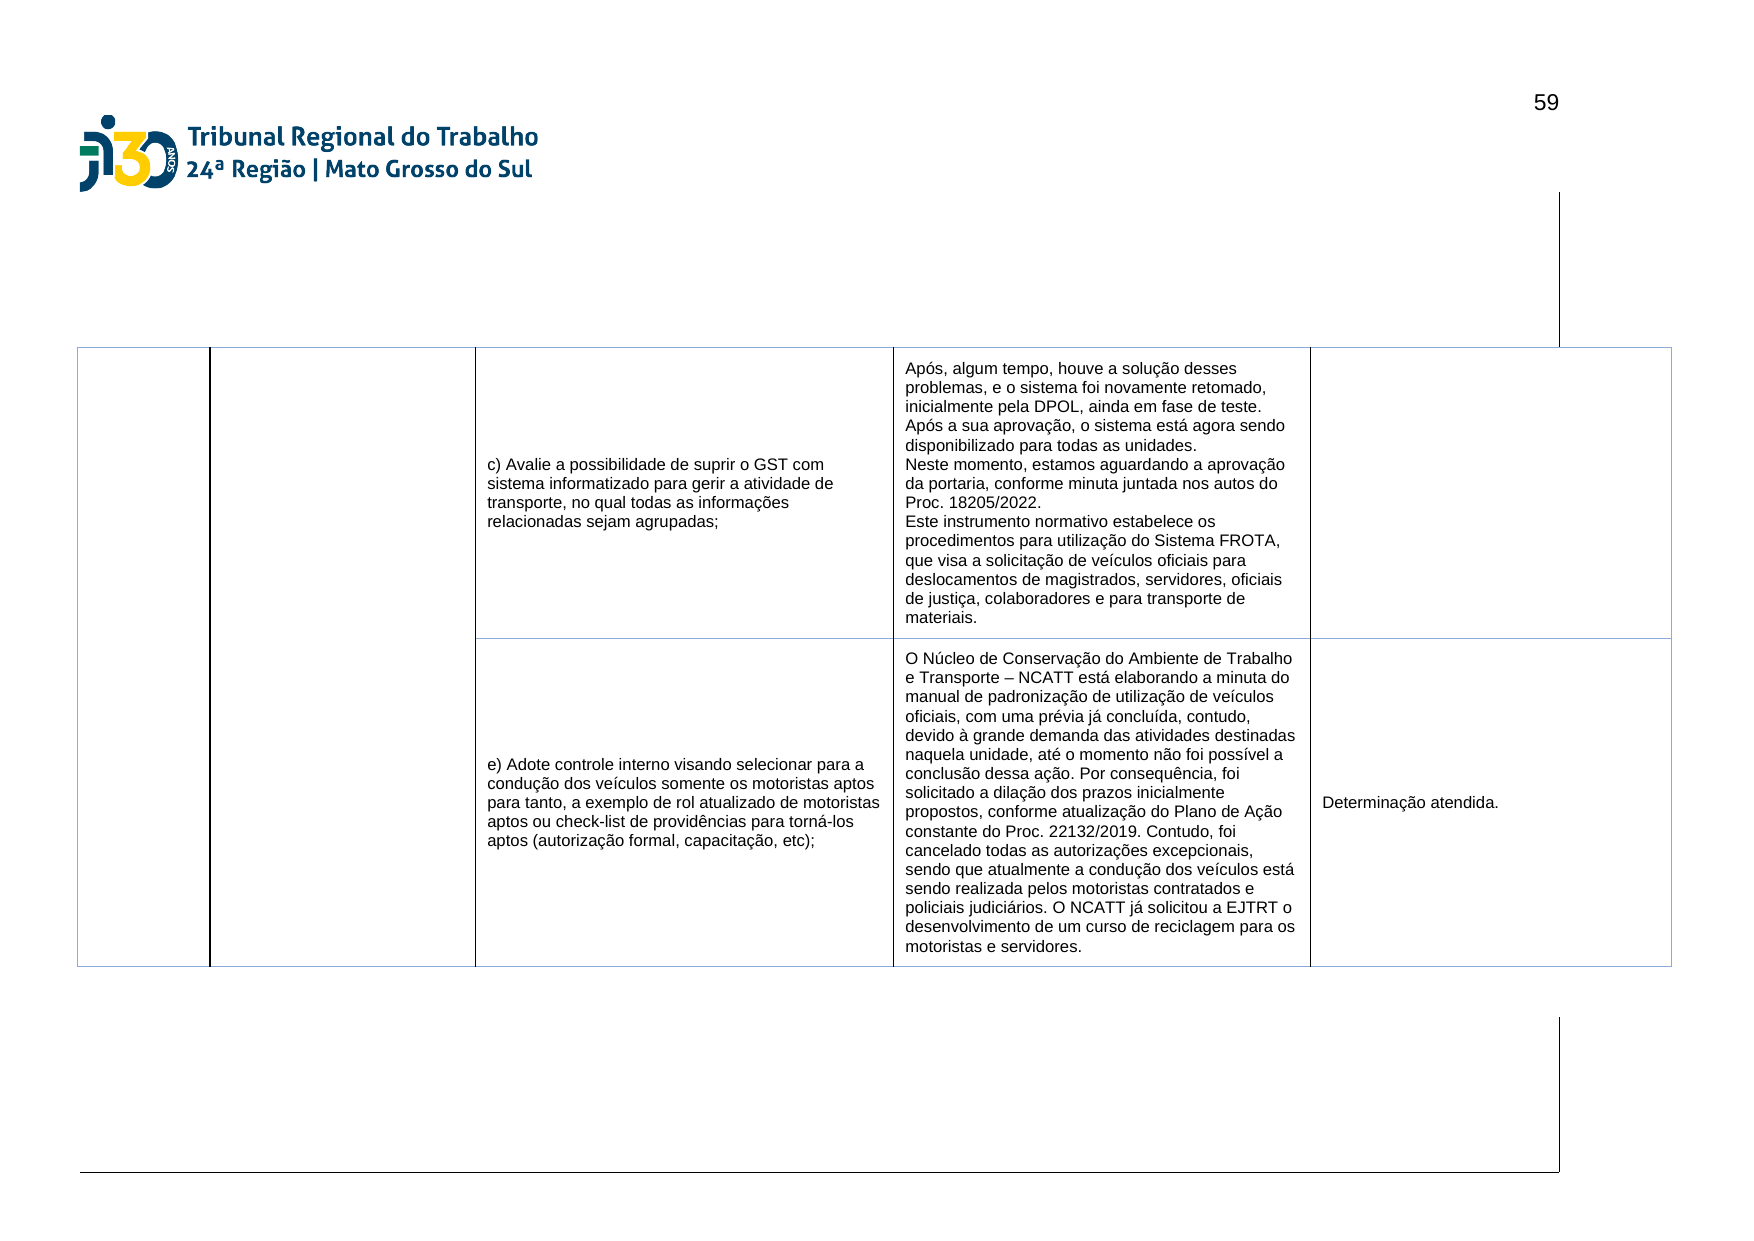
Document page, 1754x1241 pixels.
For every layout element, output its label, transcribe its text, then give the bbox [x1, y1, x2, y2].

table_cell Após, algum tempo, houve a solução desses problemas, e o sistema foi novamente retomado, inicialmente pela DPOL, ainda em fase de teste. Após a sua aprovação, o sistema está agora sendo disponibilizado para todas as unidades. Neste momento, estamos aguardando a aprovação da portaria, conforme minuta juntada nos autos do Proc. 18205/2022. Este instrumento normativo estabelece os procedimentos para utilização do Sistema FROTA, que visa a solicitação de veículos oficiais para deslocamentos de magistrados, servidores, oficiais de justiça, colaboradores e para transporte de materiais. [894, 348, 1310, 637]
table_cell Determinação atendida. [1311, 639, 1671, 966]
table_cell O Núcleo de Conservação do Ambiente de Trabalho e Transporte – NCATT está elaborando a minuta do manual de padronização de utilização de veículos oficiais, com uma prévia já concluída, contudo, devido à grande demanda das atividades destinadas naquela unidade, até o momento não foi possível a conclusão dessa ação. Por consequência, foi solicitado a dilação dos prazos inicialmente propostos, conforme atualização do Plano de Ação constante do Proc. 22132/2019. Contudo, foi cancelado todas as autorizações excepcionais, sendo que atualmente a condução dos veículos está sendo realizada pelos motoristas contratados e policiais judiciários. O NCATT já solicitou a EJTRT o desenvolvimento de um curso de reciclagem para os motoristas e servidores. [894, 639, 1310, 966]
table_cell c) Avalie a possibilidade de suprir o GST com sistema informatizado para gerir a atividade de transporte, no qual todas as informações relacionadas sejam agrupadas; [476, 348, 893, 637]
table_cell [78, 348, 209, 966]
table_cell [1311, 348, 1671, 637]
table_cell [211, 348, 475, 966]
table_cell e) Adote controle interno visando selecionar para a condução dos veículos somente os motoristas aptos para tanto, a exemplo de rol atualizado de motoristas aptos ou check-list de providências para torná-los aptos (autorização formal, capacitação, etc); [476, 639, 893, 966]
